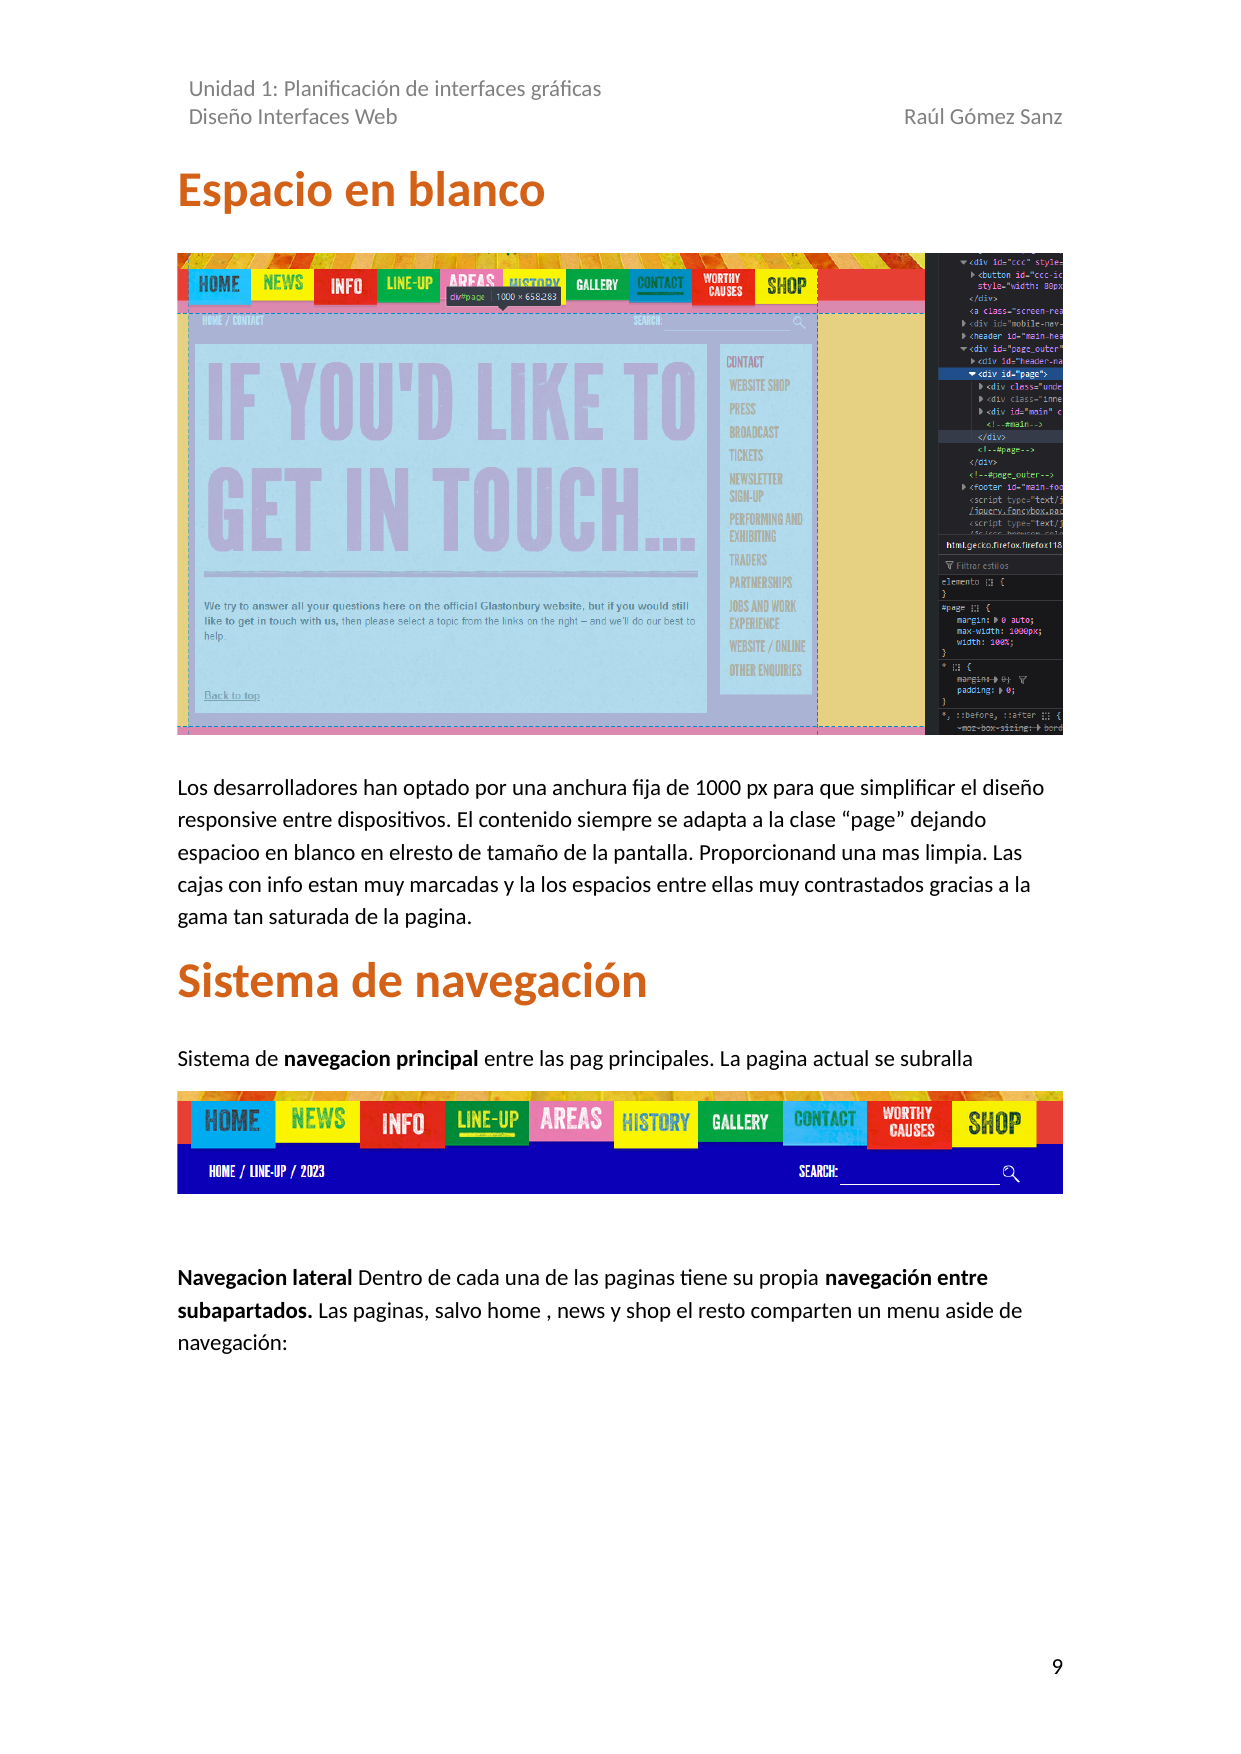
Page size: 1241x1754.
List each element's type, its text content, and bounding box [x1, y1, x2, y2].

subtitle Sistema de navegación [177, 949, 1063, 1010]
text Sistema de navegacion principal entre las pag principales. La pagina actual se subralla [177, 1044, 1063, 1072]
picture [177, 253, 1063, 735]
picture [177, 1091, 1063, 1194]
subtitle Espacio en blanco [177, 158, 1063, 219]
text Los desarrolladores han optado por una anchura fija de 1000 px para que simplificar el diseño responsive entre dispositivos. El contenido siempre se adapta a la clase “page” dejando espacioo en blanco en elresto de tamaño de la pantalla. Proporcionand una mas limpia. Las cajas con info estan muy marcadas y la los espacios entre ellas muy contrastados gracias a la gama tan saturada de la pagina. [177, 735, 1063, 930]
text Navegacion lateral Dentro de cada una de las paginas tiene su propia navegación entre subapartados. Las paginas, salvo home , news y shop el resto comparten un menu aside de navegación: [177, 1263, 1063, 1356]
